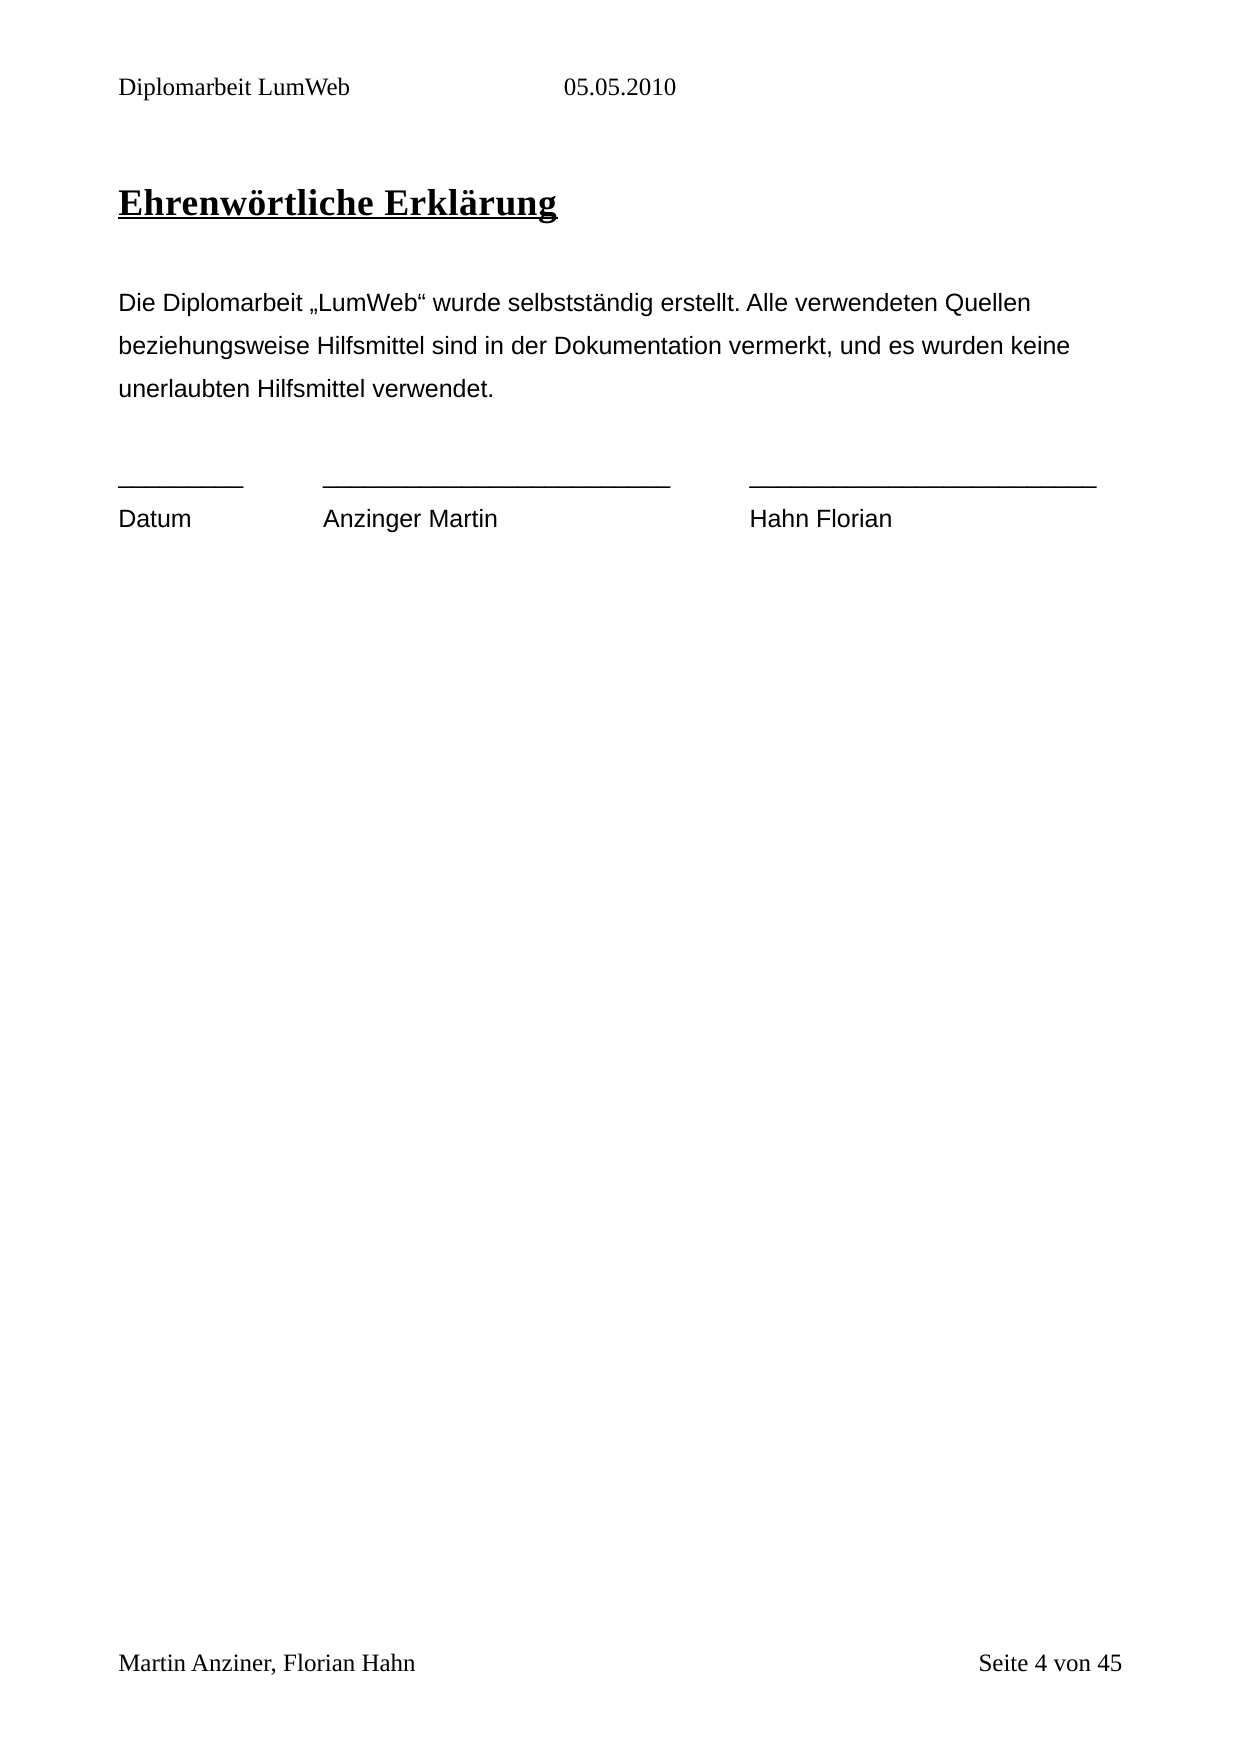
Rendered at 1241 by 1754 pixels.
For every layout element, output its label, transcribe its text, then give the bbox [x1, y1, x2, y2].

text Die Diplomarbeit „LumWeb“ wurde selbstständig erstellt. Alle verwendeten Quellen beziehungsweise Hilfsmittel sind in der Dokumentation vermerkt, und es wurden keine unerlaubten Hilfsmittel verwendet. [118, 288, 1122, 403]
text Datum Anzinger Martin Hahn Florian [118, 503, 1122, 532]
subtitle Ehrenwörtliche Erklärung [118, 180, 1122, 223]
text _________ _________________________ _________________________ [118, 460, 1122, 489]
